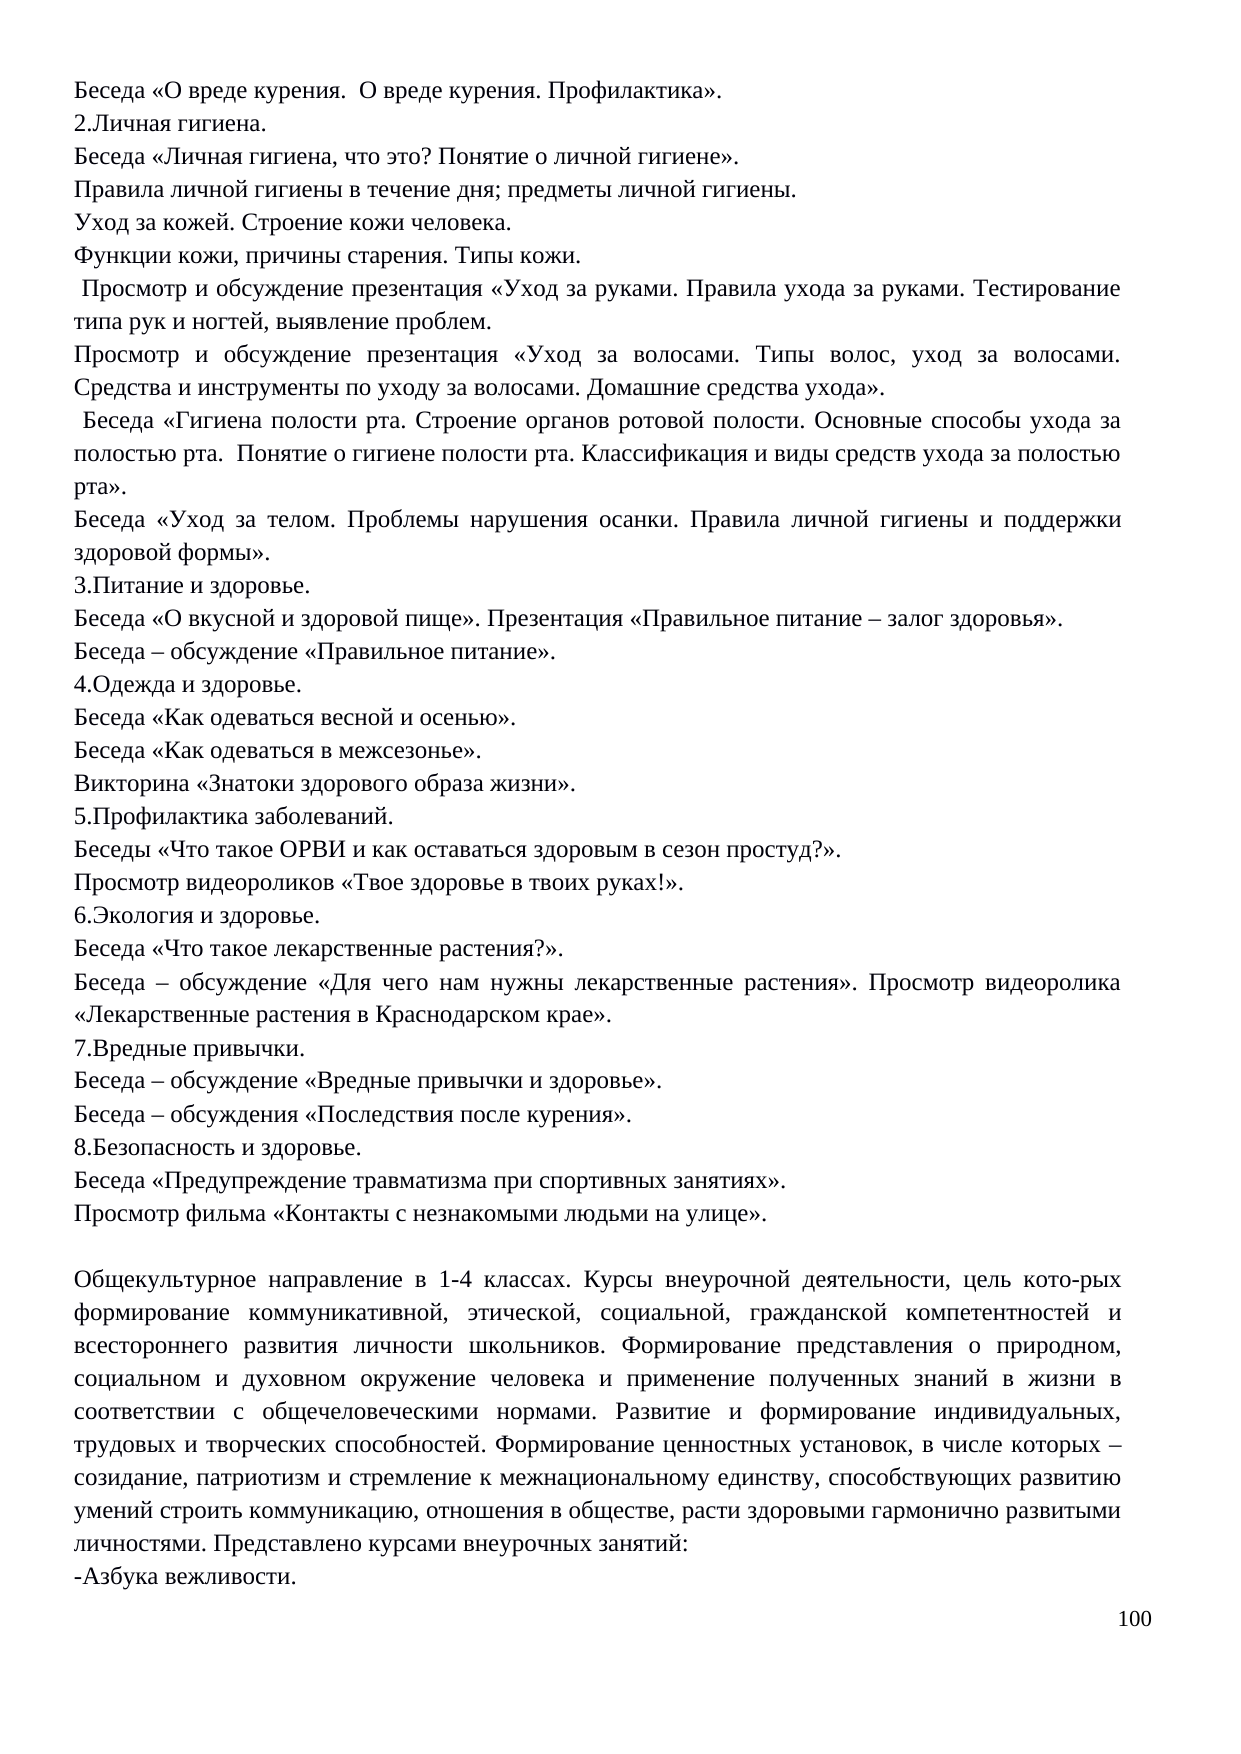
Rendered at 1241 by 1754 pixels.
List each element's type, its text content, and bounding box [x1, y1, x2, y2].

text Беседа – обсуждение «Для чего нам нужны лекарственные растения». Просмотр видеоролика «Лекарственные растения в Краснодарском крае». [74, 967, 1122, 1028]
text Беседа «Личная гигиена, что это? Понятие о личной гигиене». [74, 141, 1122, 170]
text Беседы «Что такое ОРВИ и как оставаться здоровым в сезон простуд?». [74, 834, 1122, 863]
text Беседа – обсуждение «Правильное питание». [74, 636, 1122, 665]
text Просмотр фильма «Контакты с незнакомыми людьми на улице». [74, 1198, 1122, 1226]
text 5.Профилактика заболеваний. [74, 801, 1122, 830]
text Беседа – обсуждение «Вредные привычки и здоровье». [74, 1066, 1122, 1094]
text Просмотр и обсуждение презентация «Уход за руками. Правила ухода за руками. Тестирование типа рук и ногтей, выявление проблем. [74, 273, 1122, 335]
text Викторина «Знатоки здорового образа жизни». [74, 768, 1122, 797]
text Беседа – обсуждения «Последствия после курения». [74, 1099, 1122, 1127]
text Беседа «Как одеваться в межсезонье». [74, 735, 1122, 764]
text Беседа «О вкусной и здоровой пище». Презентация «Правильное питание – залог здоровья». [74, 603, 1122, 632]
text 4.Одежда и здоровье. [74, 669, 1122, 698]
text 7.Вредные привычки. [74, 1033, 1122, 1061]
text Просмотр видеороликов «Твое здоровье в твоих руках!». [74, 867, 1122, 896]
text Уход за кожей. Строение кожи человека. [74, 207, 1122, 236]
text Беседа «Что такое лекарственные растения?». [74, 933, 1122, 962]
text 8.Безопасность и здоровье. [74, 1132, 1122, 1160]
text Общекультурное направление в 1-4 классах. Курсы внеурочной деятельности, цель кото-рых формирование коммуникативной, этической, социальной, гражданской компетентностей и всестороннего развития личности школьников. Формирование представления о природном, социальном и духовном окружение человека и применение полученных знаний в жизни в соответствии с общечеловеческими нормами. Развитие и формирование индивидуальных, трудовых и творческих способностей. Формирование ценностных установок, в числе которых – созидание, патриотизм и стремление к межнациональному единству, способствующих развитию умений строить коммуникацию, отношения в обществе, расти здоровыми гармонично развитыми личностями. Представлено курсами внеурочных занятий: [74, 1264, 1122, 1557]
text 6.Экология и здоровье. [74, 901, 1122, 929]
text Беседа «О вреде курения. О вреде курения. Профилактика». [74, 75, 1122, 104]
text Беседа «Предупреждение травматизма при спортивных занятиях». [74, 1165, 1122, 1193]
text Просмотр и обсуждение презентация «Уход за волосами. Типы волос, уход за волосами. Средства и инструменты по уходу за волосами. Домашние средства ухода». [74, 339, 1122, 401]
text Беседа «Как одеваться весной и осенью». [74, 702, 1122, 731]
text Беседа «Уход за телом. Проблемы нарушения осанки. Правила личной гигиены и поддержки здоровой формы». [74, 504, 1122, 566]
text -Азбука вежливости. [74, 1561, 1122, 1590]
text 3.Питание и здоровье. [74, 570, 1122, 599]
text Правила личной гигиены в течение дня; предметы личной гигиены. [74, 174, 1122, 203]
text 2.Личная гигиена. [74, 108, 1122, 137]
text Беседа «Гигиена полости рта. Строение органов ротовой полости. Основные способы ухода за полостью рта. Понятие о гигиене полости рта. Классификация и виды средств ухода за полостью рта». [74, 405, 1122, 500]
text Функции кожи, причины старения. Типы кожи. [74, 240, 1122, 269]
